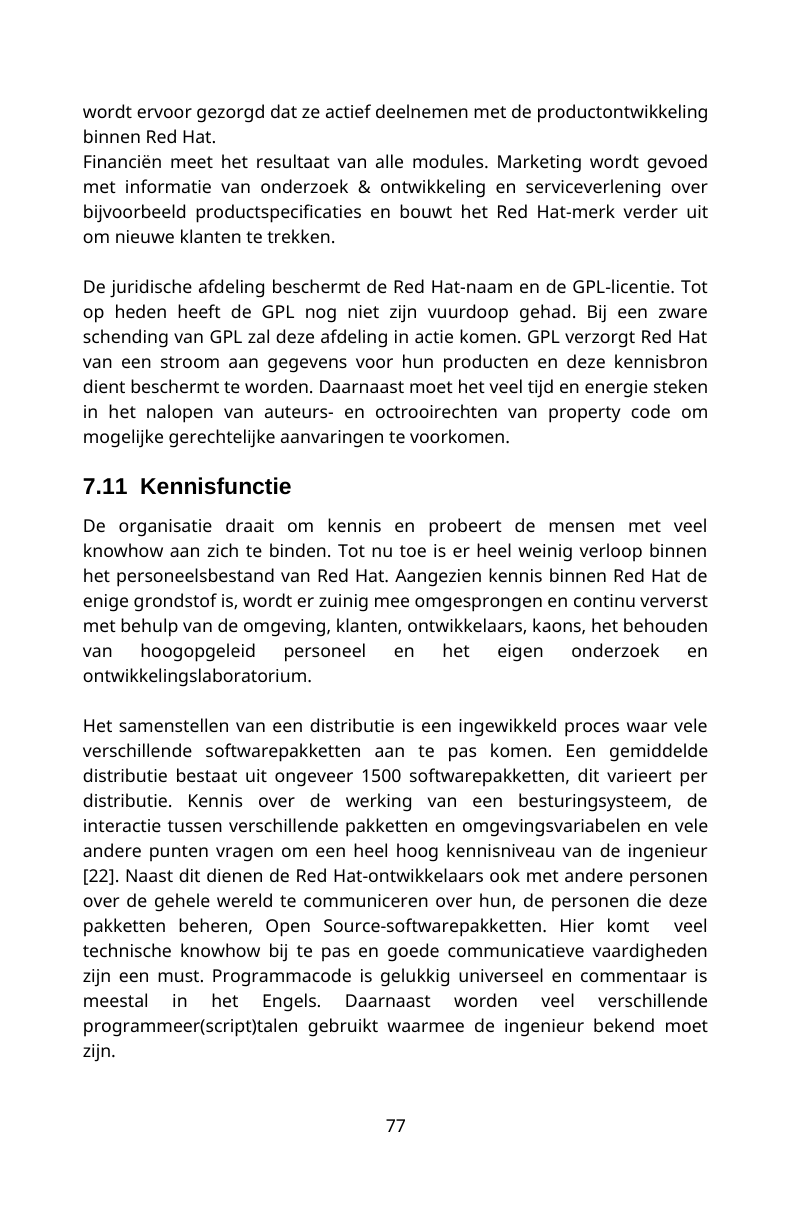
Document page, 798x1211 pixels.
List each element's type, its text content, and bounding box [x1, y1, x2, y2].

text Het samenstellen van een distributie is een ingewikkeld proces waar vele verschillende softwarepakketten aan te pas komen. Een gemiddelde distributie bestaat uit ongeveer 1500 softwarepakketten, dit varieert per distributie. Kennis over de werking van een besturingsysteem, de interactie tussen verschillende pakketten en omgevingsvariabelen en vele andere punten vragen om een heel hoog kennisniveau van de ingenieur [22]. Naast dit dienen de Red Hat-ontwikkelaars ook met andere personen over de gehele wereld te communiceren over hun, de personen die deze pakketten beheren, Open Source-softwarepakketten. Hier komt veel technische knowhow bij te pas en goede communicatieve vaardigheden zijn een must. Programmacode is gelukkig universeel en commentaar is meestal in het Engels. Daarnaast worden veel verschillende programmeer(script)talen gebruikt waarmee de ingenieur bekend moet zijn. [83, 712, 709, 1062]
text wordt ervoor gezorgd dat ze actief deelnemen met de productontwikkeling binnen Red Hat. [83, 99, 709, 149]
text Financiën meet het resultaat van alle modules. Marketing wordt gevoed met informatie van onderzoek & ontwikkeling en serviceverlening over bijvoorbeeld productspecificaties en bouwt het Red Hat-merk verder uit om nieuwe klanten te trekken. [83, 149, 709, 249]
text De juridische afdeling beschermt de Red Hat-naam en de GPL-licentie. Tot op heden heeft de GPL nog niet zijn vuurdoop gehad. Bij een zware schending van GPL zal deze afdeling in actie komen. GPL verzorgt Red Hat van een stroom aan gegevens voor hun producten en deze kennisbron dient beschermt te worden. Daarnaast moet het veel tijd en energie steken in het nalopen van auteurs- en octrooirechten van property code om mogelijke gerechtelijke aanvaringen te voorkomen. [83, 274, 709, 449]
text De organisatie draait om kennis en probeert de mensen met veel knowhow aan zich te binden. Tot nu toe is er heel weinig verloop binnen het personeelsbestand van Red Hat. Aangezien kennis binnen Red Hat de enige grondstof is, wordt er zuinig mee omgesprongen en continu ververst met behulp van de omgeving, klanten, ontwikkelaars, kaons, het behouden van hoogopgeleid personeel en het eigen onderzoek en ontwikkelingslaboratorium. [83, 512, 709, 687]
subtitle 7.11 Kennisfunctie [83, 474, 709, 499]
